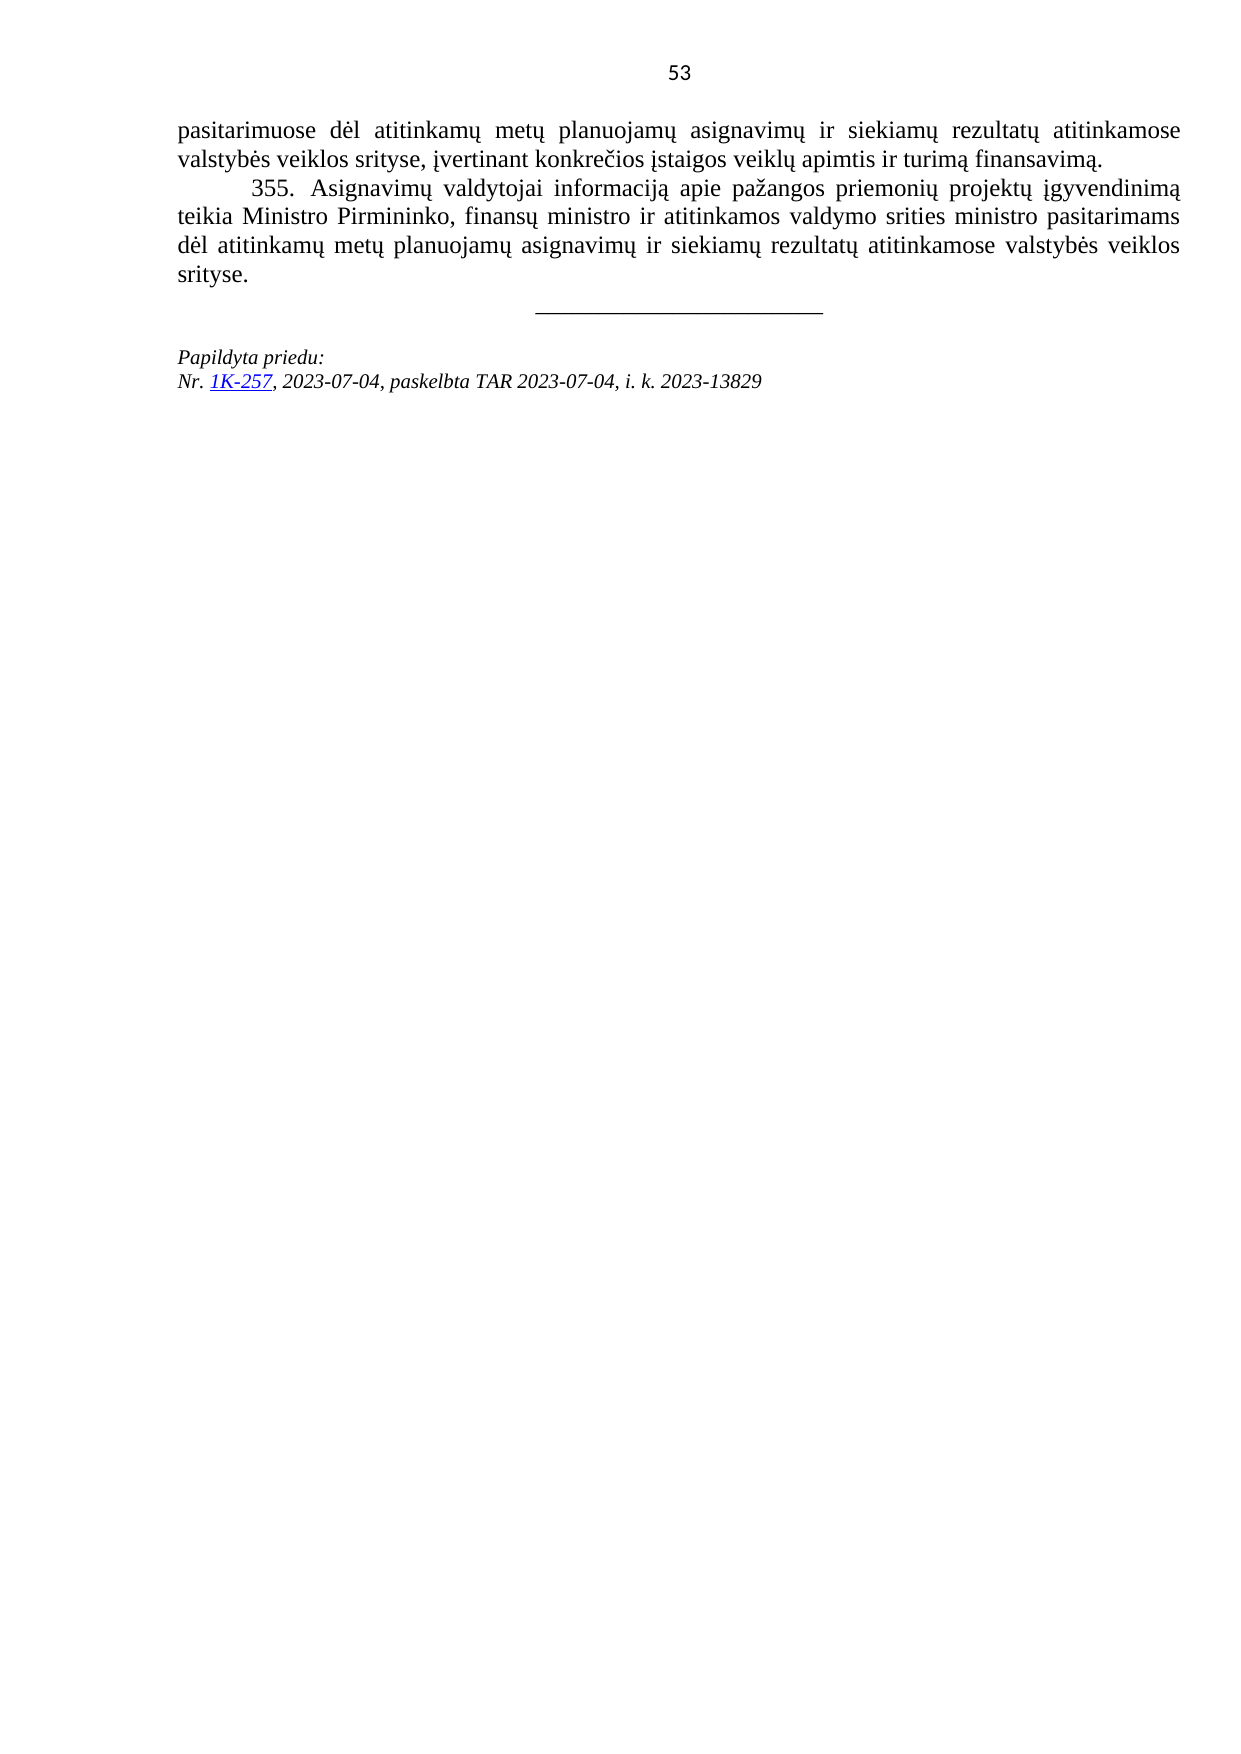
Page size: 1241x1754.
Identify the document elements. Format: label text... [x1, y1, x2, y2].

text _______________________ [177, 288, 1181, 316]
text pasitarimuose dėl atitinkamų metų planuojamų asignavimų ir siekiamų rezultatų atitinkamose valstybės veiklos srityse, įvertinant konkrečios įstaigos veiklų apimtis ir turimą finansavimą. [177, 115, 1181, 173]
text Nr. 1K-257, 2023-07-04, paskelbta TAR 2023-07-04, i. k. 2023-13829 [177, 369, 1181, 393]
text 355. Asignavimų valdytojai informaciją apie pažangos priemonių projektų įgyvendinimą teikia Ministro Pirmininko, finansų ministro ir atitinkamos valdymo srities ministro pasitarimams dėl atitinkamų metų planuojamų asignavimų ir siekiamų rezultatų atitinkamose valstybės veiklos srityse. [177, 173, 1181, 288]
text Papildyta priedu: [177, 345, 1181, 369]
